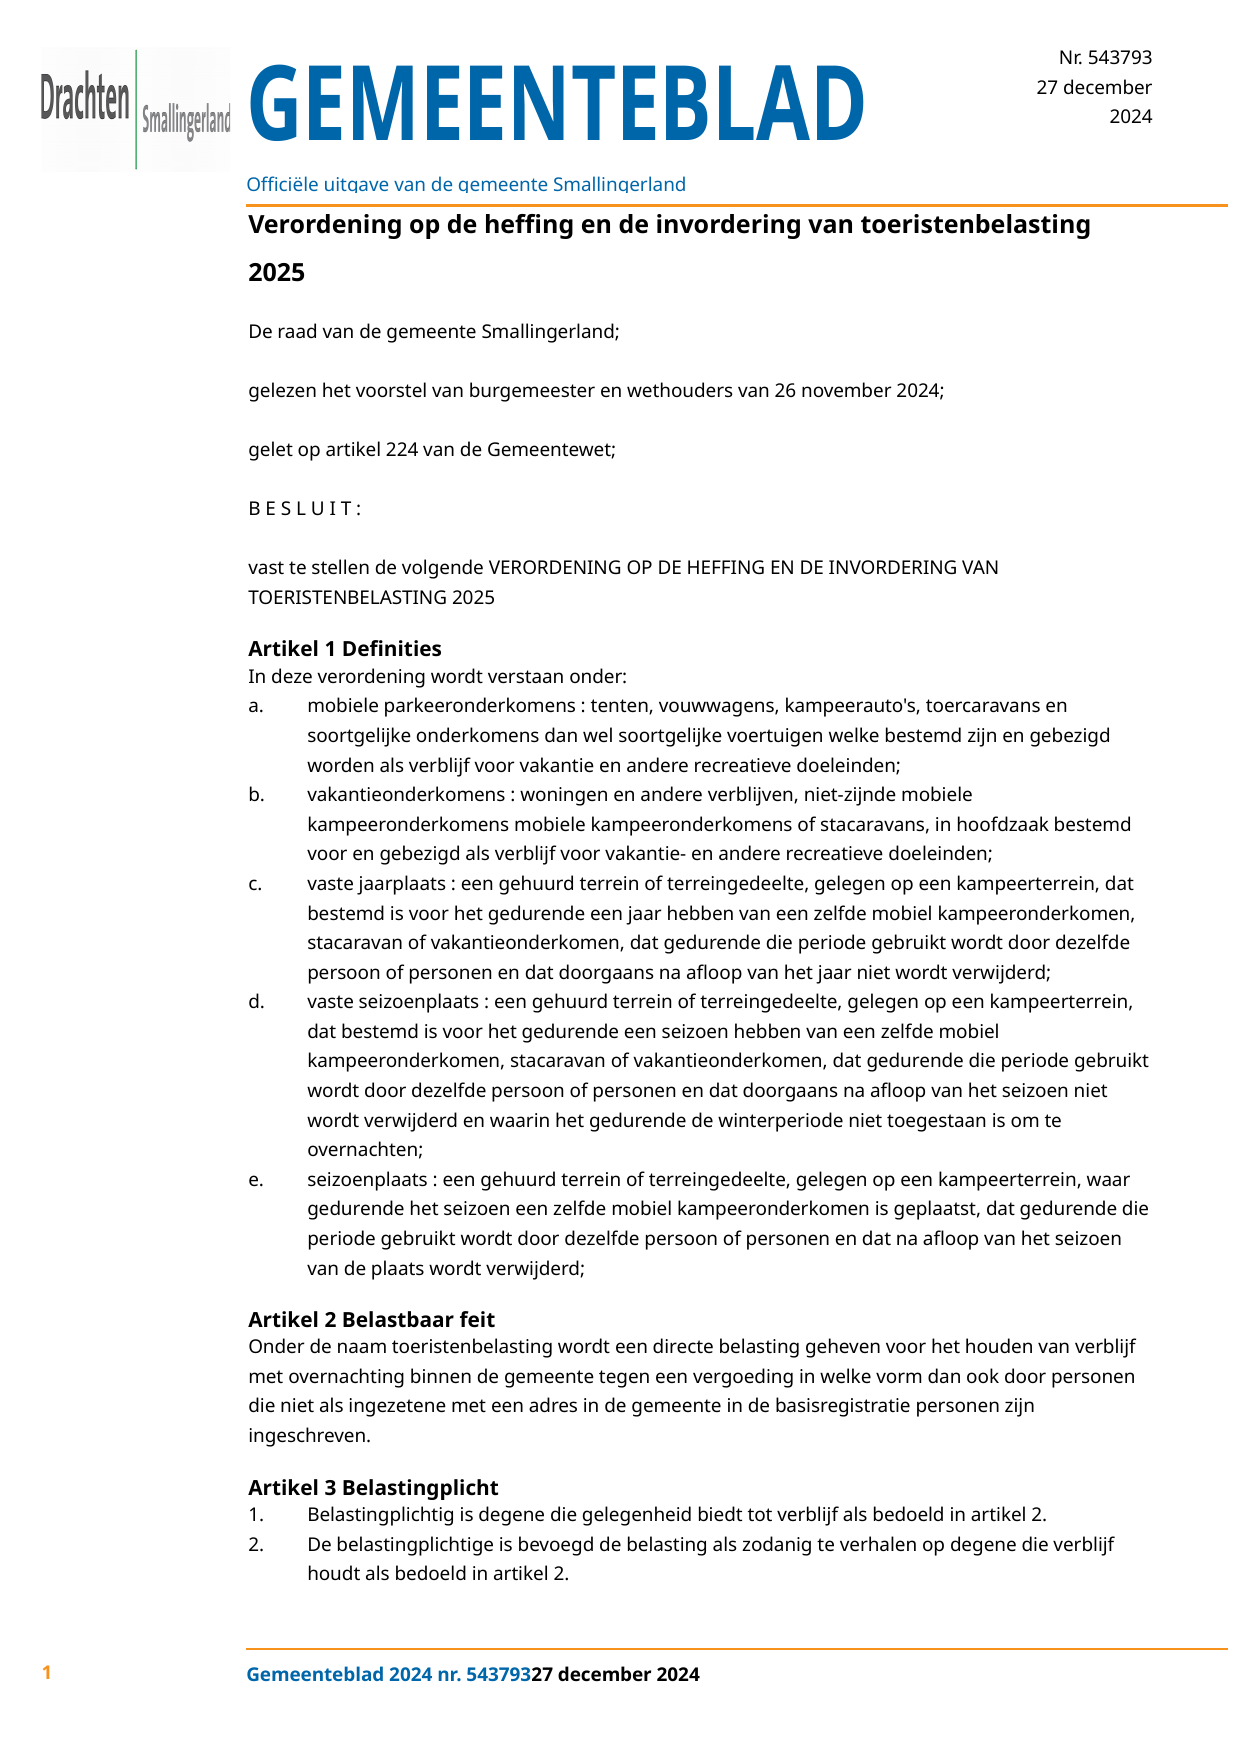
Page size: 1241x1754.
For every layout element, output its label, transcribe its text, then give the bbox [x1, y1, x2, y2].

list mobiele parkeeronderkomens : tenten, vouwwagens, kampeerauto's, toercaravans en soortgelijke onderkomens dan wel soortgelijke voertuigen welke bestemd zijn en gebezigd worden als verblijf voor vakantie en andere recreatieve doeleinden; [248, 693, 1152, 777]
list vaste seizoenplaats : een gehuurd terrein of terreingedeelte, gelegen op een kampeerterrein, dat bestemd is voor het gedurende een seizoen hebben van een zelfde mobiel kampeeronderkomen, stacaravan of vakantieonderkomen, dat gedurende die periode gebruikt wordt door dezelfde persoon of personen en dat doorgaans na afloop van het seizoen niet wordt verwijderd en waarin het gedurende de winterperiode niet toegestaan is om te overnachten; [248, 988, 1152, 1162]
text Artikel 2 Belastbaar feit [248, 1305, 1152, 1333]
picture [41, 47, 231, 172]
text De raad van de gemeente Smallingerland; [248, 318, 1152, 344]
list vaste jaarplaats : een gehuurd terrein of terreingedeelte, gelegen op een kampeerterrein, dat bestemd is voor het gedurende een jaar hebben van een zelfde mobiel kampeeronderkomen, stacaravan of vakantieonderkomen, dat gedurende die periode gebruikt wordt door dezelfde persoon of personen en dat doorgaans na afloop van het jaar niet wordt verwijderd; [248, 870, 1152, 984]
text Artikel 1 Definities [248, 634, 1152, 663]
text Verordening op de heffing en de invordering van toeristenbelasting 2025 [248, 207, 1152, 288]
text B E S L U I T : [248, 495, 1152, 521]
text Onder de naam toeristenbelasting wordt een directe belasting geheven voor het houden van verblijf met overnachting binnen de gemeente tegen een vergoeding in welke vorm dan ook door personen die niet als ingezetene met een adres in de gemeente in de basisregistratie personen zijn ingeschreven. [248, 1333, 1152, 1448]
text In deze verordening wordt verstaan onder: [248, 663, 1152, 689]
text vast te stellen de volgende VERORDENING OP DE HEFFING EN DE INVORDERING VAN TOERISTENBELASTING 2025 [248, 554, 1152, 610]
text gelezen het voorstel van burgemeester en wethouders van 26 november 2024; [248, 377, 1152, 403]
list seizoenplaats : een gehuurd terrein of terreingedeelte, gelegen op een kampeerterrein, waar gedurende het seizoen een zelfde mobiel kampeeronderkomen is geplaatst, dat gedurende die periode gebruikt wordt door dezelfde persoon of personen en dat na afloop van het seizoen van de plaats wordt verwijderd; [248, 1166, 1152, 1280]
text Artikel 3 Belastingplicht [248, 1473, 1152, 1501]
list Belastingplichtig is degene die gelegenheid biedt tot verblijf als bedoeld in artikel 2. [248, 1501, 1152, 1527]
list De belastingplichtige is bevoegd de belasting als zodanig te verhalen op degene die verblijf houdt als bedoeld in artikel 2. [248, 1531, 1152, 1586]
text gelet op artikel 224 van de Gemeentewet; [248, 436, 1152, 462]
list vakantieonderkomens : woningen en andere verblijven, niet-zijnde mobiele kampeeronderkomens mobiele kampeeronderkomens of stacaravans, in hoofdzaak bestemd voor en gebezigd als verblijf voor vakantie- en andere recreatieve doeleinden; [248, 781, 1152, 866]
